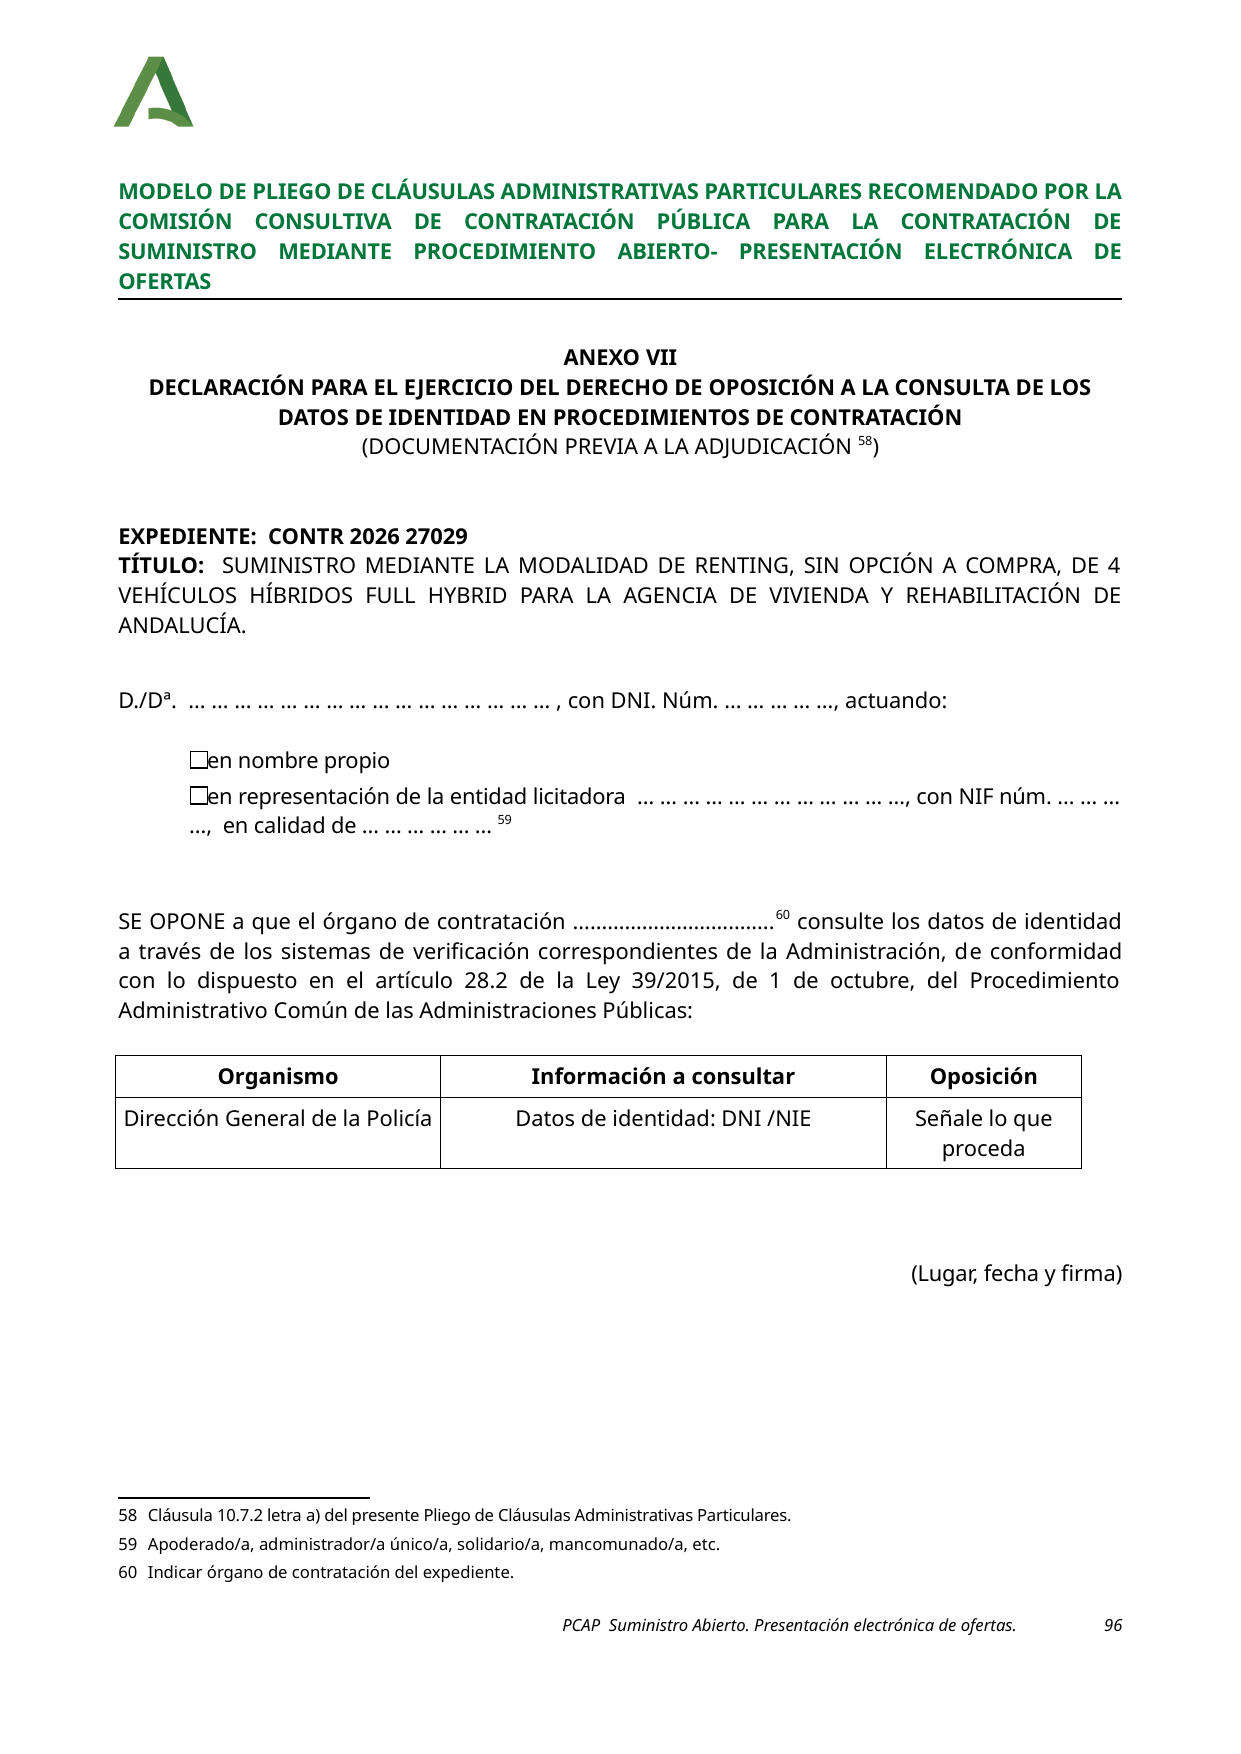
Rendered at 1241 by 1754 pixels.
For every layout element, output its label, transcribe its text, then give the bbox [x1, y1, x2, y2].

text EXPEDIENTE: CONTR 2026 27029 [118, 521, 1122, 551]
table_header Información a consultar [441, 1056, 886, 1097]
text DECLARACIÓN PARA EL EJERCICIO DEL DERECHO DE OPOSICIÓN A LA CONSULTA DE LOS DATOS DE IDENTIDAD EN PROCEDIMIENTOS DE CONTRATACIÓN [118, 372, 1122, 431]
text (Lugar, fecha y firma) [118, 1258, 1122, 1288]
table_cell Datos de identidad: DNI /NIE [441, 1098, 886, 1168]
table_header Oposición [887, 1056, 1081, 1097]
text ANEXO VII [118, 342, 1122, 372]
text (DOCUMENTACIÓN PREVIA A LA ADJUDICACIÓN ) [118, 431, 1122, 461]
text TÍTULO: SUMINISTRO MEDIANTE LA MODALIDAD DE RENTING, SIN OPCIÓN A COMPRA, DE 4 VEHÍCULOS HÍBRIDOS FULL HYBRID PARA LA AGENCIA DE VIVIENDA Y REHABILITACIÓN DE ANDALUCÍA. [118, 551, 1122, 640]
text Cláusula 10.7.2 letra a) del presente Pliego de Cláusulas Administrativas Particulares. [118, 1504, 1122, 1526]
picture [109, 52, 198, 131]
table_cell Señale lo que proceda [887, 1098, 1081, 1168]
text Indicar órgano de contratación del expediente. [118, 1561, 1122, 1584]
text MODELO DE PLIEGO DE CLÁUSULAS ADMINISTRATIVAS PARTICULARES RECOMENDADO POR LA COMISIÓN CONSULTIVA DE CONTRATACIÓN PÚBLICA PARA LA CONTRATACIÓN DE SUMINISTRO MEDIANTE PROCEDIMIENTO ABIERTO- PRESENTACIÓN ELECTRÓNICA DE OFERTAS [118, 176, 1122, 298]
table_cell Dirección General de la Policía [116, 1098, 440, 1168]
text Apoderado/a, administrador/a único/a, solidario/a, mancomunado/a, etc. [118, 1532, 1122, 1555]
text SE OPONE a que el órgano de contratación …………………………….. consulte los datos de identidad a través de los sistemas de verificación correspondientes de la Administración, de conformidad con lo dispuesto en el artículo 28.2 de la Ley 39/2015, de 1 de octubre, del Procedimiento Administrativo Común de las Administraciones Públicas: [118, 906, 1122, 1025]
text en representación de la entidad licitadora … … … … … … … … … … … …, con NIF núm. … … … …, en calidad de … … … … … … [189, 781, 1122, 840]
text en nombre propio [189, 745, 1122, 775]
text D./Dª. … … … … … … … … … … … … … … … … , con DNI. Núm. … … … … …, actuando: [118, 685, 1122, 715]
table_header Organismo [116, 1056, 440, 1097]
